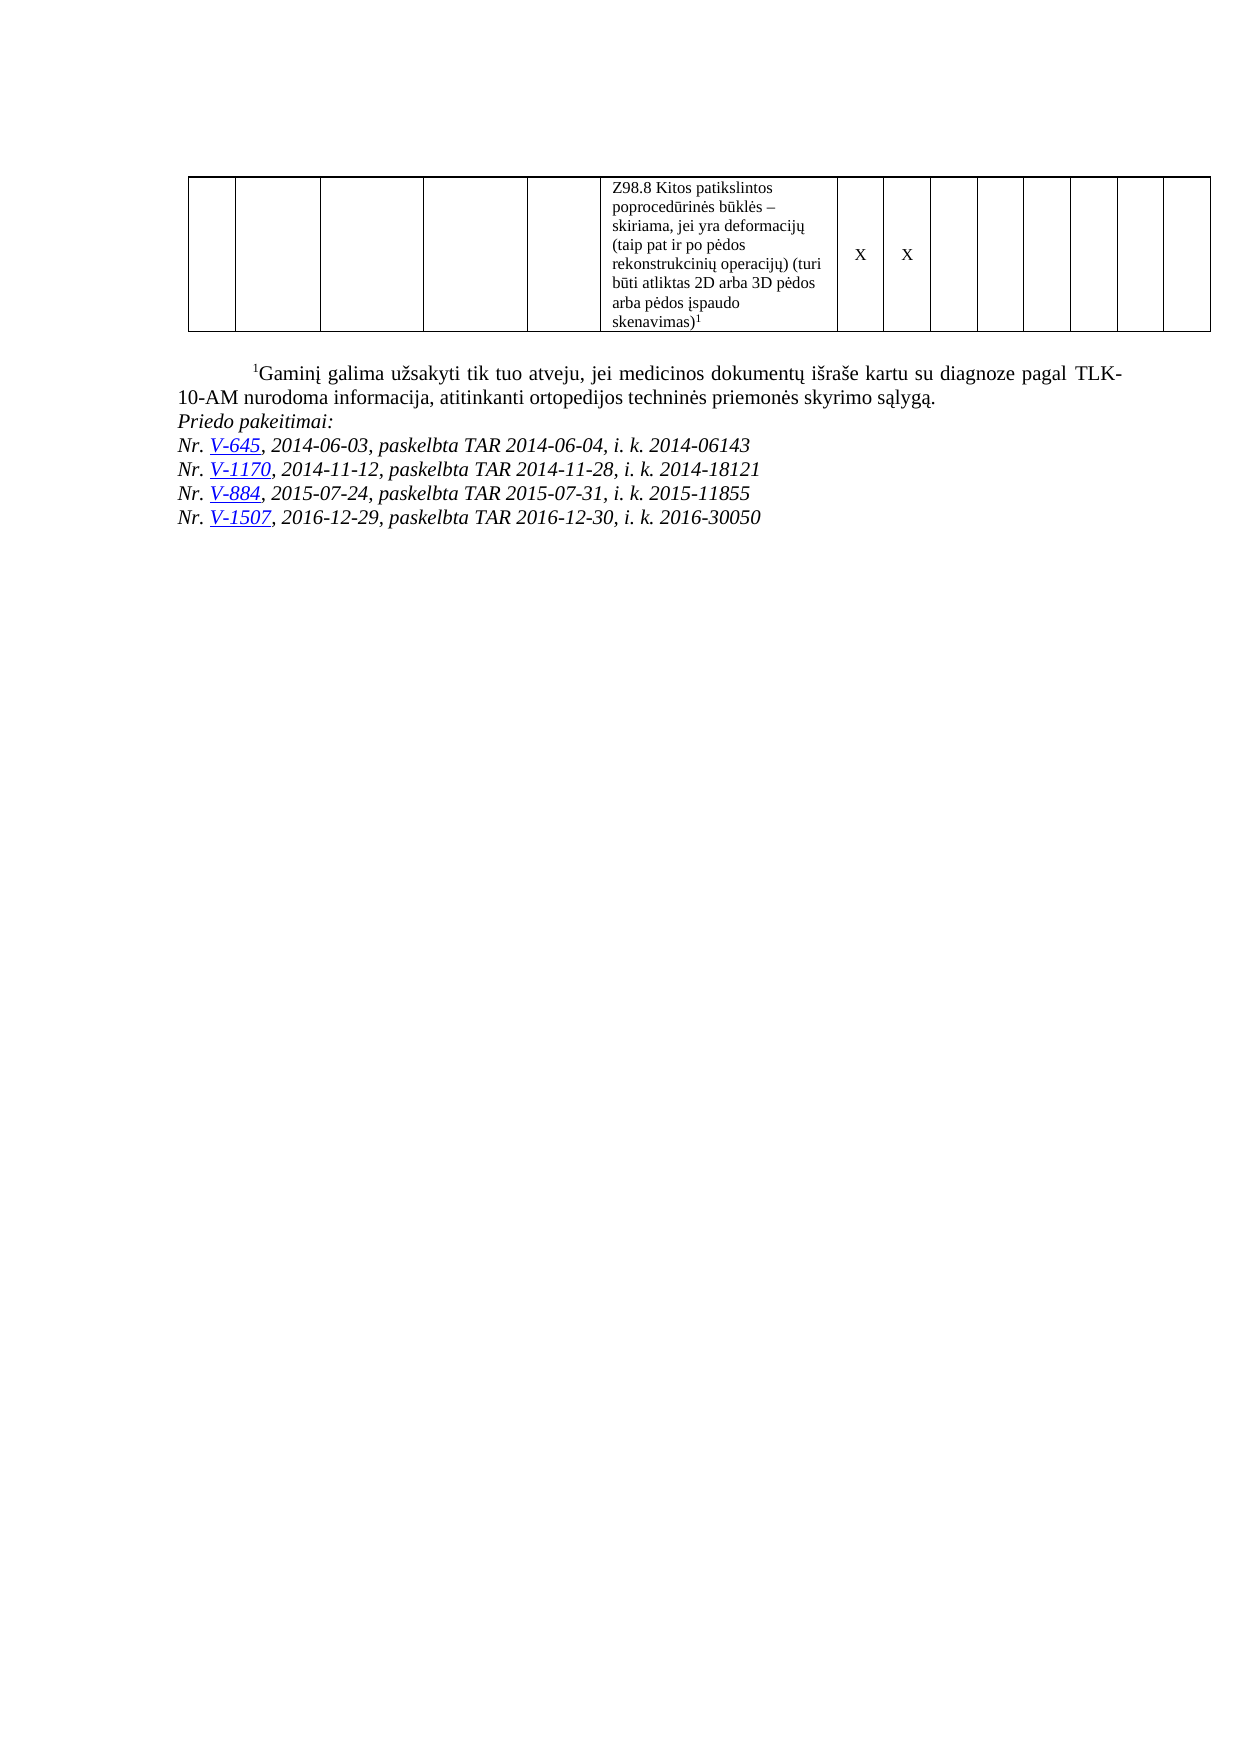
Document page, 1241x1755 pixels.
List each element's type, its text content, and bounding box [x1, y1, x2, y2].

table_header [931, 178, 977, 331]
table_header Z98.8 Kitos patikslintos poprocedūrinės būklės – skiriama, jei yra deformacijų (taip pat ir po pėdos rekonstrukcinių operacijų) (turi būti atliktas 2D arba 3D pėdos arba pėdos įspaudo skenavimas)1 [601, 178, 837, 331]
table_header X [884, 178, 930, 331]
table_header [1164, 178, 1210, 331]
table_header [1071, 178, 1117, 331]
table_header [978, 178, 1023, 331]
text Nr. V-645, 2014-06-03, paskelbta TAR 2014-06-04, i. k. 2014-06143 [177, 433, 1122, 457]
table_header [1024, 178, 1070, 331]
table_header [321, 178, 423, 331]
table_header [189, 178, 235, 331]
text Priedo pakeitimai: [177, 409, 1122, 433]
table_header [1118, 178, 1163, 331]
text Nr. V-1507, 2016-12-29, paskelbta TAR 2016-12-30, i. k. 2016-30050 [177, 505, 1122, 529]
table_header [236, 178, 320, 331]
table_header X [838, 178, 883, 331]
text Nr. V-1170, 2014-11-12, paskelbta TAR 2014-11-28, i. k. 2014-18121 [177, 457, 1122, 481]
text Nr. V-884, 2015-07-24, paskelbta TAR 2015-07-31, i. k. 2015-11855 [177, 481, 1122, 505]
table_header [424, 178, 527, 331]
text 1Gaminį galima užsakyti tik tuo atveju, jei medicinos dokumentų išraše kartu su diagnoze pagal TLK-10-AM nurodoma informacija, atitinkanti ortopedijos techninės priemonės skyrimo sąlygą. [177, 361, 1122, 409]
table_header [528, 178, 600, 331]
